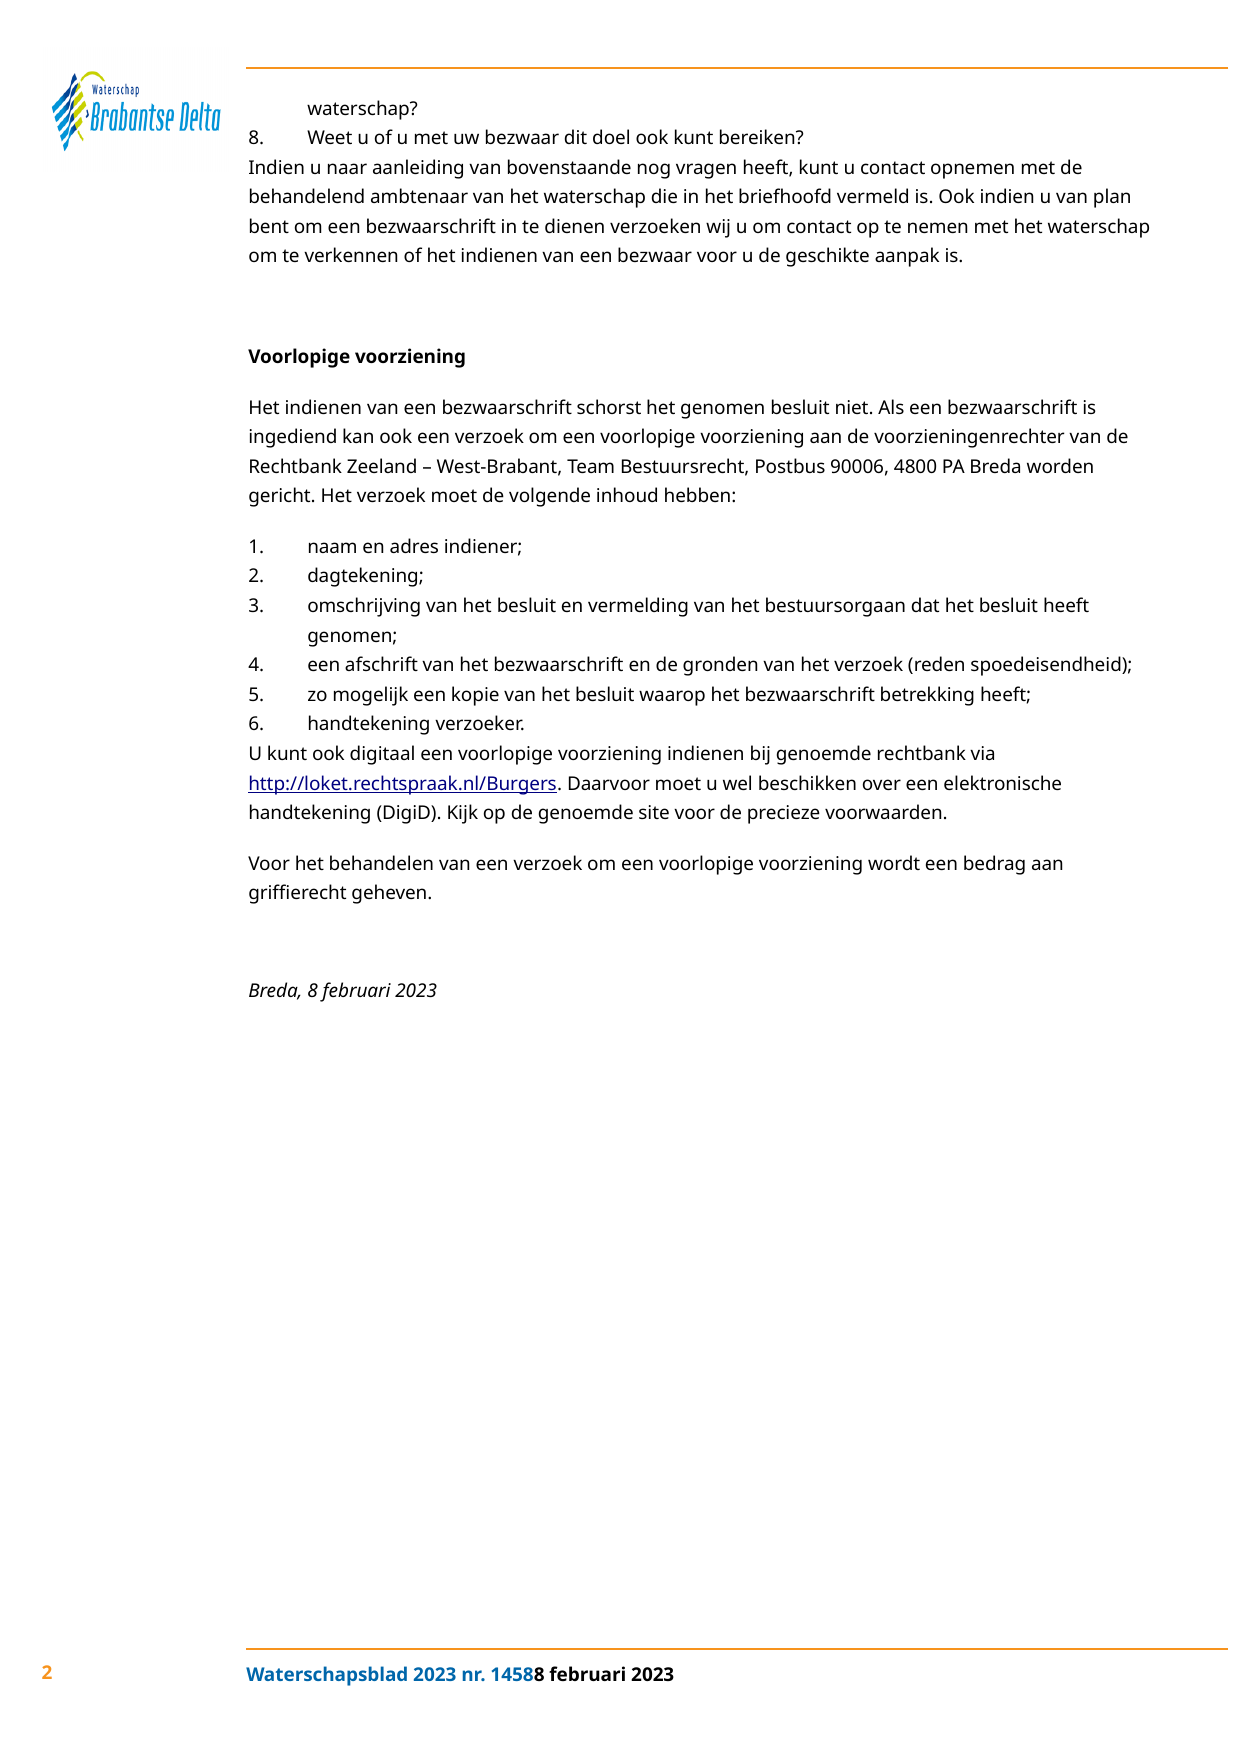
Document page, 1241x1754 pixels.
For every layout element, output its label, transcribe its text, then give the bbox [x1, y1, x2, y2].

list handtekening verzoeker. [248, 711, 1152, 736]
picture [41, 47, 231, 172]
text Het indienen van een bezwaarschrift schorst het genomen besluit niet. Als een bezwaarschrift is ingediend kan ook een verzoek om een voorlopige voorziening aan de voorzieningenrechter van de Rechtbank Zeeland – West-Brabant, Team Bestuursrecht, Postbus 90006, 4800 PA Breda worden gericht. Het verzoek moet de volgende inhoud hebben: [248, 394, 1152, 508]
list omschrijving van het besluit en vermelding van het bestuursorgaan dat het besluit heeft genomen; [248, 592, 1152, 648]
text Indien u naar aanleiding van bovenstaande nog vragen heeft, kunt u contact opnemen met de behandelend ambtenaar van het waterschap die in het briefhoofd vermeld is. Ook indien u van plan bent om een bezwaarschrift in te dienen verzoeken wij u om contact op te nemen met het waterschap om te verkennen of het indienen van een bezwaar voor u de geschikte aanpak is. [248, 154, 1152, 268]
text Breda, 8 februari 2023 [248, 978, 1152, 1003]
list dagtekening; [248, 563, 1152, 588]
list naam en adres indiener; [248, 533, 1152, 559]
text Voorlopige voorziening [248, 343, 1152, 369]
text U kunt ook digitaal een voorlopige voorziening indienen bij genoemde rechtbank via http://loket.rechtspraak.nl/Burgers. Daarvoor moet u wel beschikken over een elektronische handtekening (DigiD). Kijk op de genoemde site voor de precieze voorwaarden. [248, 740, 1152, 825]
list een afschrift van het bezwaarschrift en de gronden van het verzoek (reden spoedeisendheid); [248, 651, 1152, 677]
text Voor het behandelen van een verzoek om een voorlopige voorziening wordt een bedrag aan griffierecht geheven. [248, 850, 1152, 905]
list waterschap? [248, 95, 1152, 121]
list Weet u of u met uw bezwaar dit doel ook kunt bereiken? [248, 124, 1152, 150]
list zo mogelijk een kopie van het besluit waarop het bezwaarschrift betrekking heeft; [248, 681, 1152, 707]
